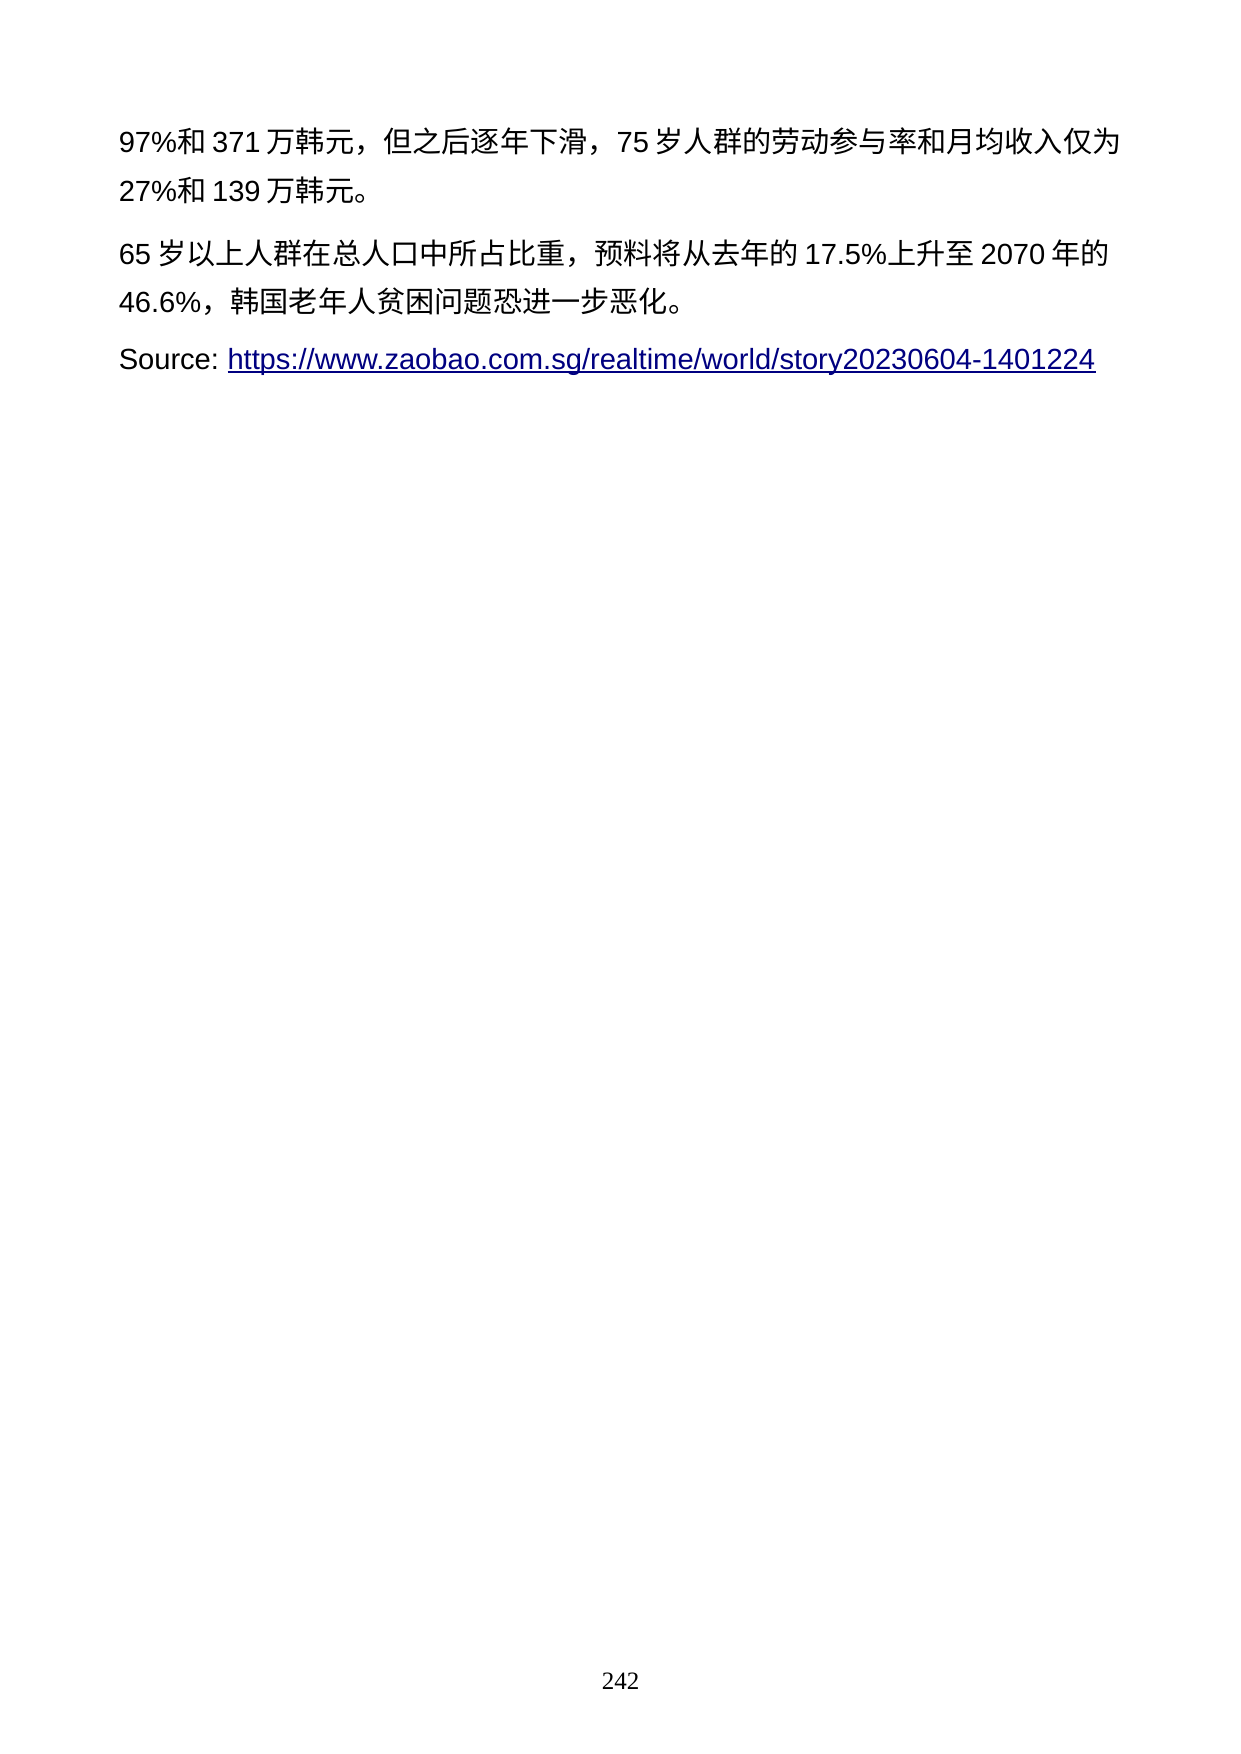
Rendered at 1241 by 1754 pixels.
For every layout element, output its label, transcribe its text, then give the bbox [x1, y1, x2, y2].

text Source: https://www.zaobao.com.sg/realtime/world/story20230604-1401224 [118, 342, 1122, 375]
text 97%和371万韩元，但之后逐年下滑，75岁人群的劳动参与率和月均收入仅为27%和139万韩元。 [118, 118, 1122, 209]
text 65岁以上人群在总人口中所占比重，预料将从去年的17.5%上升至2070年的46.6%，韩国老年人贫困问题恐进一步恶化。 [118, 230, 1122, 321]
